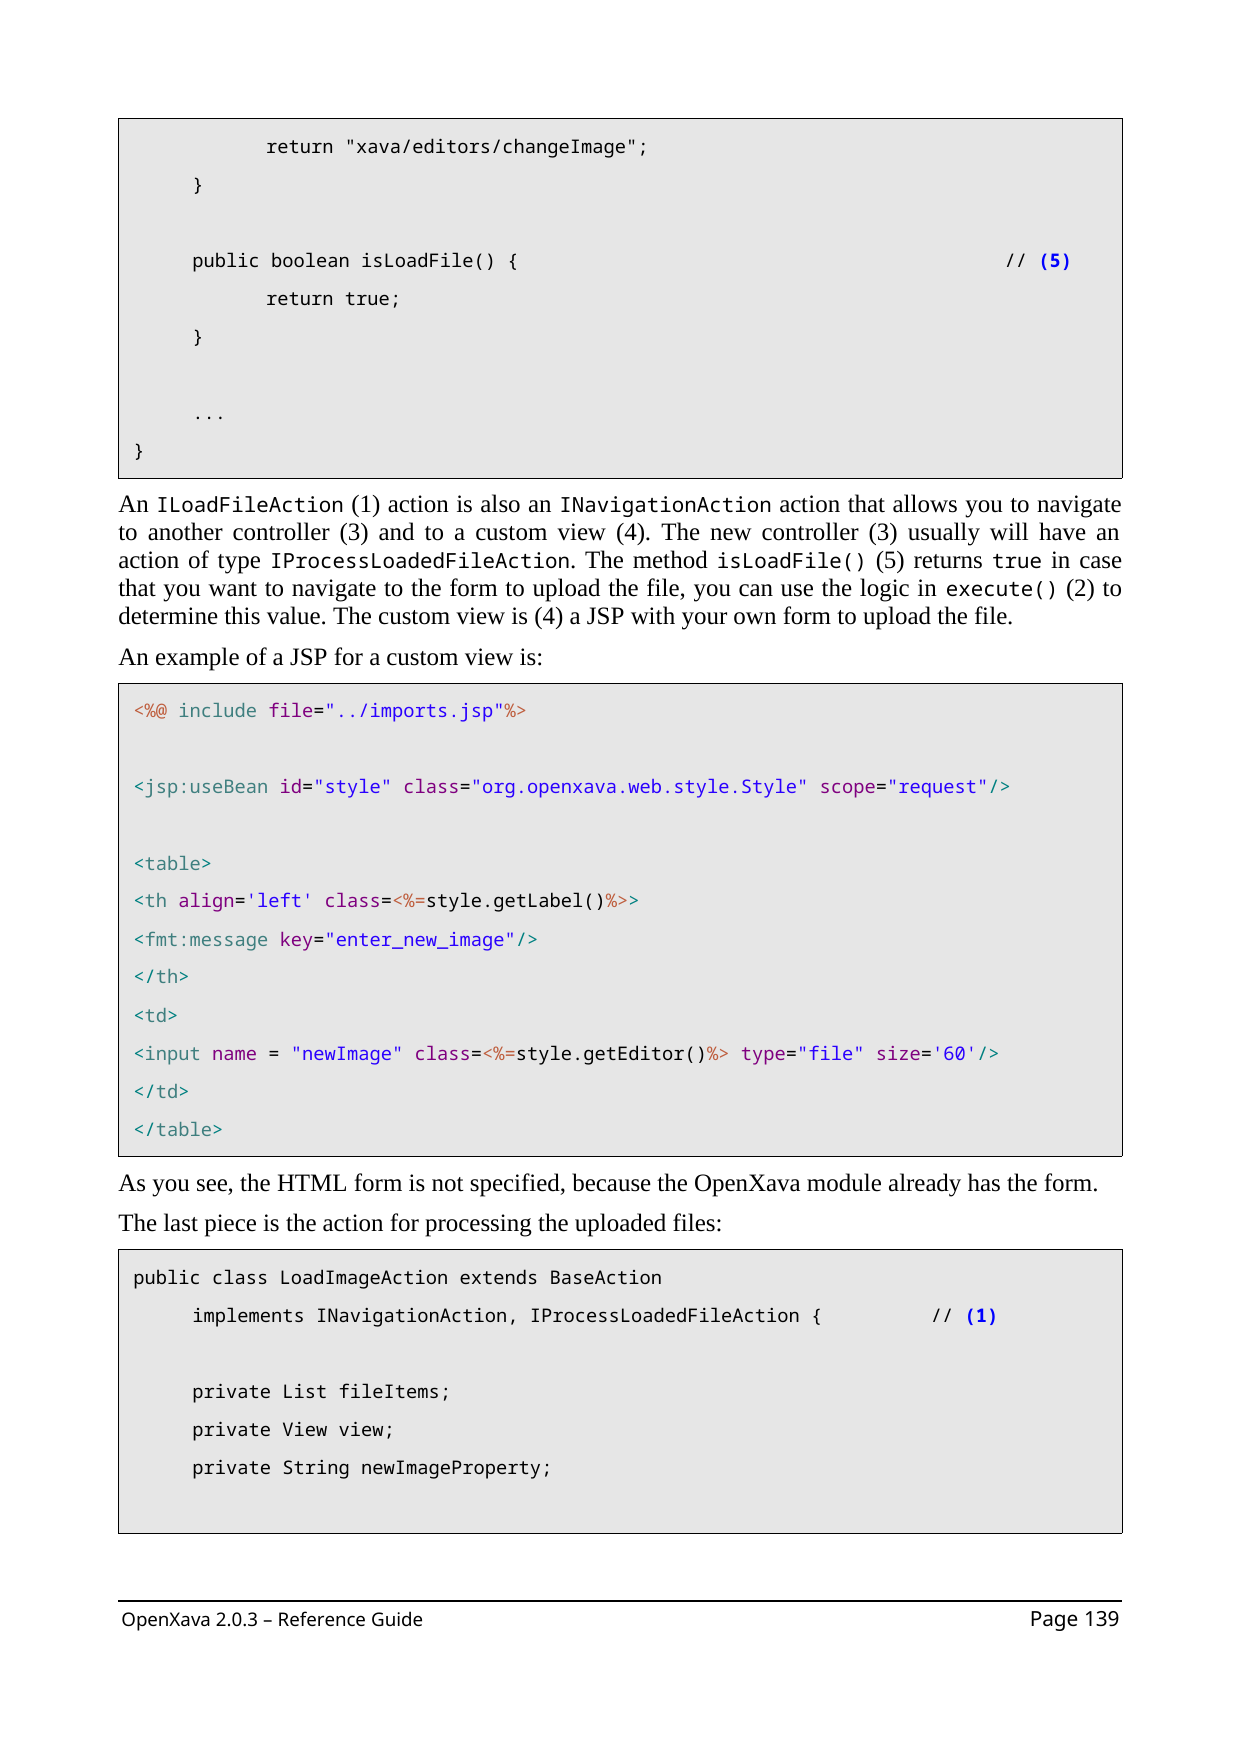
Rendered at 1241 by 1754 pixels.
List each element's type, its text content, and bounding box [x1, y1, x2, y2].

text An ILoadFileAction (1) action is also an INavigationAction action that allows you to navigate to another controller (3) and to a custom view (4). The new controller (3) usually will have an action of type IProcessLoadedFileAction. The method isLoadFile() (5) returns true in case that you want to navigate to the form to upload the file, you can use the logic in execute() (2) to determine this value. The custom view is (4) a JSP with your own form to upload the file. [118, 490, 1122, 630]
text </td> [119, 1063, 1122, 1101]
text public class LoadImageAction extends BaseAction [119, 1250, 1122, 1287]
text An example of a JSP for a custom view is: [118, 643, 1122, 670]
text } [119, 308, 1122, 346]
text private View view; [119, 1401, 1122, 1439]
text <input name = "newImage" class=<%=style.getEditor()%> type="file" size='60'/> [119, 1025, 1122, 1063]
text <th align='left' class=<%=style.getLabel()%>> [119, 873, 1122, 911]
text </th> [119, 949, 1122, 987]
text implements INavigationAction, IProcessLoadedFileAction { // (1) [119, 1287, 1122, 1325]
text </table> [119, 1101, 1122, 1156]
text As you see, the HTML form is not specified, because the OpenXava module already has the form. [118, 1169, 1122, 1197]
text } [119, 156, 1122, 194]
text The last piece is the action for processing the uploaded files: [118, 1209, 1122, 1237]
text <fmt:message key="enter_new_image"/> [119, 911, 1122, 949]
text return "xava/editors/changeImage"; [119, 119, 1122, 156]
text public boolean isLoadFile() { // (5) [119, 232, 1122, 270]
text ... [119, 384, 1122, 422]
text <td> [119, 987, 1122, 1025]
text <table> [119, 835, 1122, 873]
text return true; [119, 270, 1122, 308]
text } [119, 422, 1122, 478]
text private String newImageProperty; [119, 1439, 1122, 1477]
text <%@ include file="../imports.jsp"%> [119, 684, 1122, 721]
text <jsp:useBean id="style" class="org.openxava.web.style.Style" scope="request"/> [119, 759, 1122, 797]
text private List fileItems; [119, 1363, 1122, 1401]
